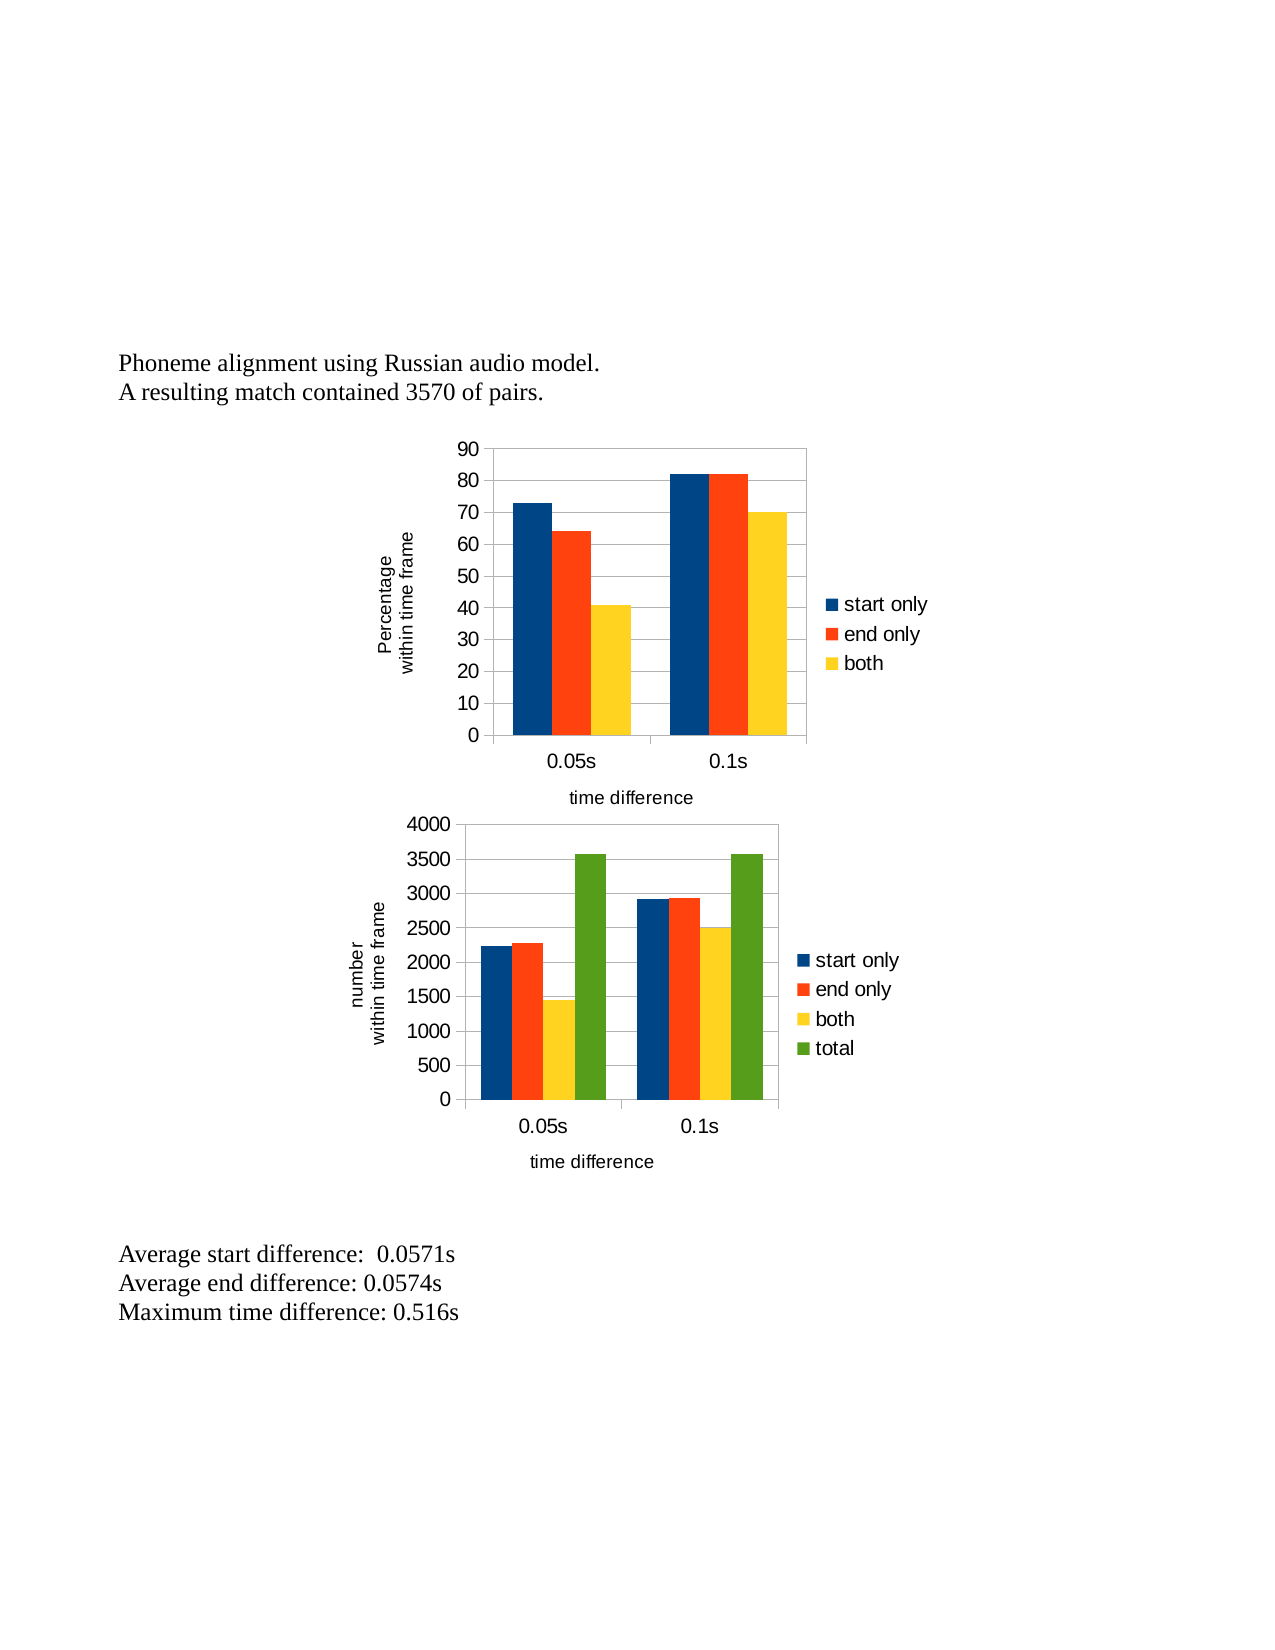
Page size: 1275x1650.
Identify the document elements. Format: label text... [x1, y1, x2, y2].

text Maximum time difference: 0.516s [118, 1297, 1157, 1326]
text Phoneme alignment using Russian audio model. [118, 348, 1157, 377]
text Average start difference: 0.0571s [118, 1239, 1157, 1268]
text A resulting match contained 3570 of pairs. [118, 377, 1157, 406]
text Average end difference: 0.0574s [118, 1268, 1157, 1297]
